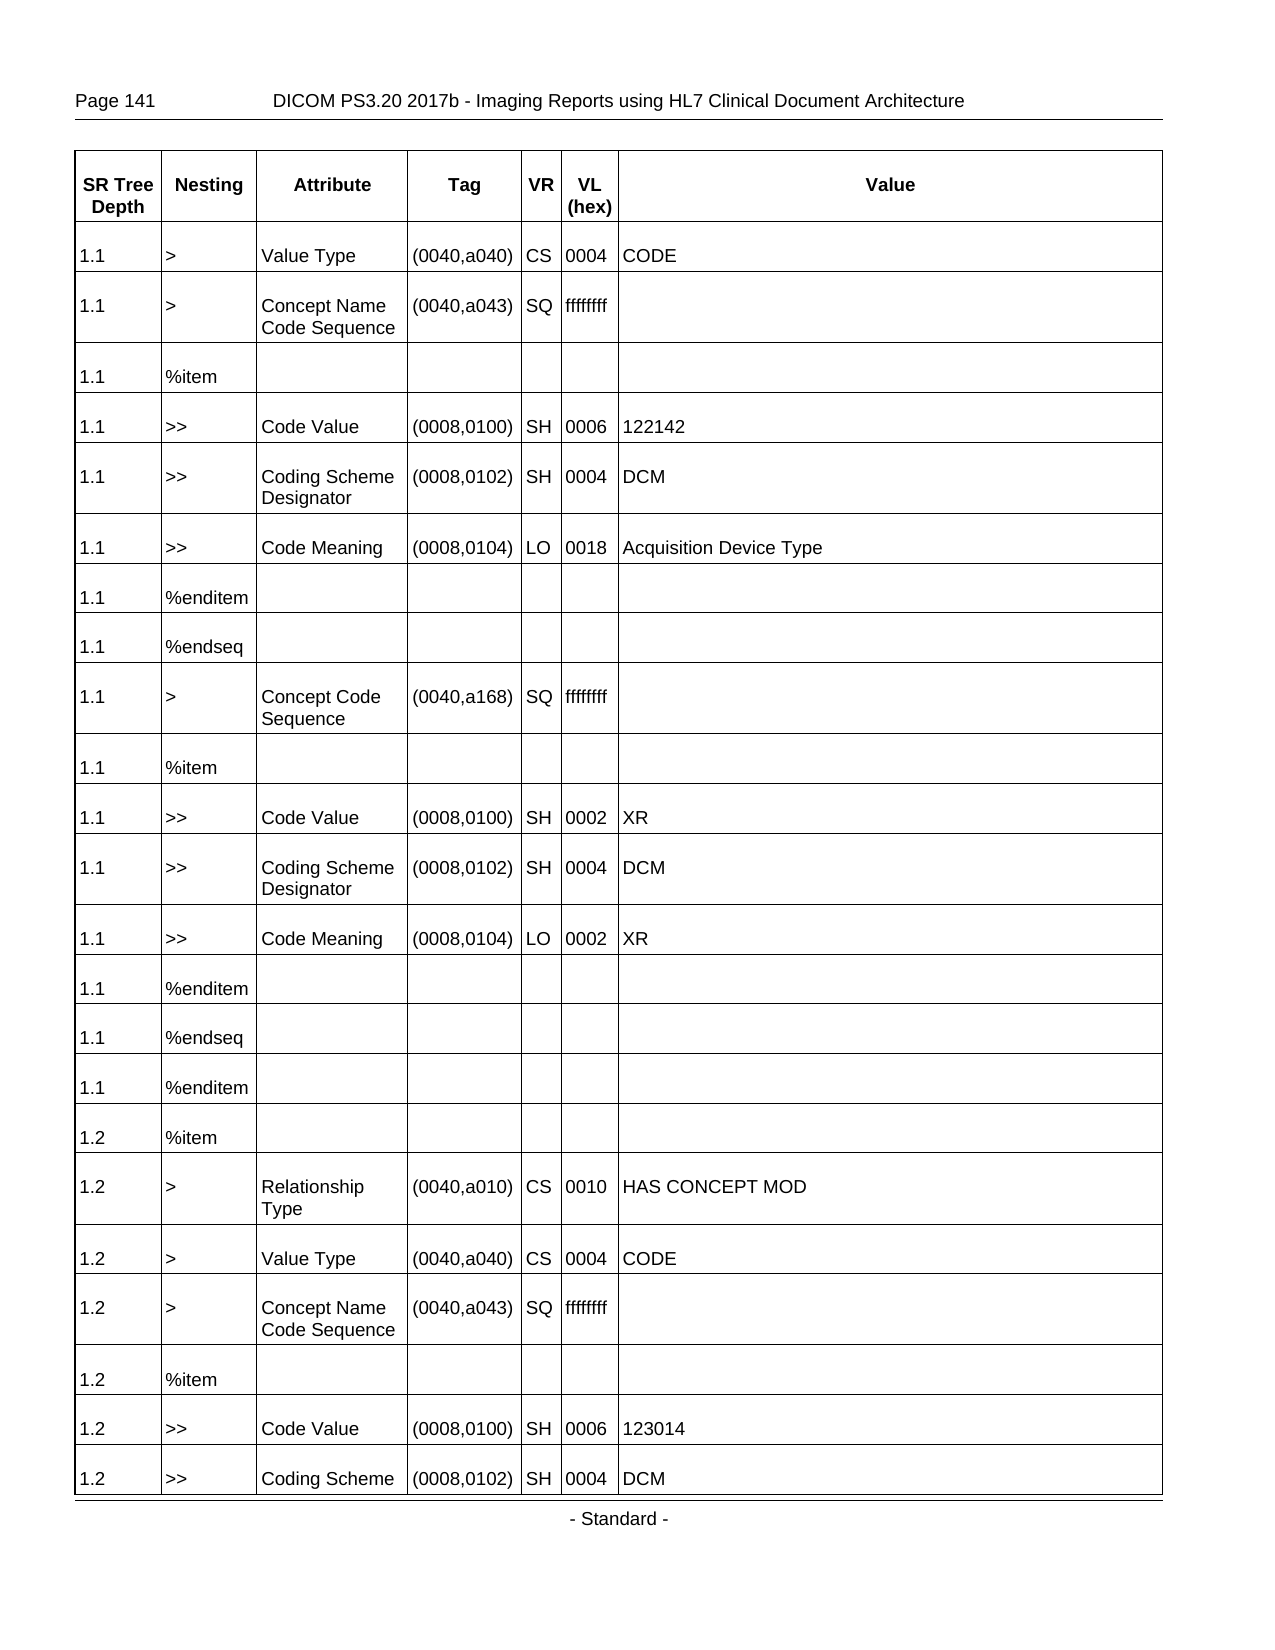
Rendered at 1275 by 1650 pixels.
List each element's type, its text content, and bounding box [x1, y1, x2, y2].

table_cell [562, 1054, 618, 1102]
table_cell %item [162, 1345, 256, 1394]
table_cell Coding Scheme Designator [257, 443, 407, 513]
table_cell [562, 734, 618, 783]
table_cell [522, 734, 561, 783]
table_cell 1.2 [76, 1395, 161, 1444]
table_cell (0040,a040) [408, 1225, 521, 1273]
table_cell ffffffff [562, 663, 618, 733]
table_cell Coding Scheme Designator [257, 834, 407, 904]
table_cell (0008,0102) [408, 1445, 521, 1493]
table_cell [257, 955, 407, 1003]
table_cell 1.1 [76, 514, 161, 562]
table_cell [619, 1345, 1162, 1394]
table_cell >> [162, 834, 256, 904]
table_cell SH [522, 393, 561, 442]
table_cell SQ [522, 1274, 561, 1344]
table_cell 0004 [562, 443, 618, 513]
table_cell 0002 [562, 905, 618, 953]
table_cell 1.1 [76, 1054, 161, 1102]
table_cell [408, 1345, 521, 1394]
table_cell 1.1 [76, 663, 161, 733]
table_header VR [522, 151, 561, 221]
table_cell SH [522, 1395, 561, 1444]
table_cell CODE [619, 222, 1162, 271]
table_header Attribute [257, 151, 407, 221]
table_cell Code Value [257, 393, 407, 442]
table_cell [522, 955, 561, 1003]
table_cell (0008,0104) [408, 514, 521, 562]
table_cell [408, 734, 521, 783]
table_cell DCM [619, 443, 1162, 513]
table_cell [257, 613, 407, 662]
table_cell [522, 1004, 561, 1053]
table_cell [562, 955, 618, 1003]
table_cell Coding Scheme [257, 1445, 407, 1493]
table_header Tag [408, 151, 521, 221]
table_cell [619, 1274, 1162, 1344]
table_cell 1.1 [76, 272, 161, 342]
table_cell XR [619, 905, 1162, 953]
table_cell [562, 1104, 618, 1152]
table_cell (0040,a010) [408, 1153, 521, 1223]
table_cell CS [522, 1153, 561, 1223]
table_cell SH [522, 834, 561, 904]
table_cell > [162, 1274, 256, 1344]
table_cell [522, 1054, 561, 1102]
table_cell %endseq [162, 613, 256, 662]
table_cell [408, 343, 521, 392]
table_cell [562, 1004, 618, 1053]
table_cell > [162, 1225, 256, 1273]
table_cell [522, 1104, 561, 1152]
table_cell 0006 [562, 393, 618, 442]
table_cell [257, 564, 407, 612]
table_cell [408, 955, 521, 1003]
table_cell 0018 [562, 514, 618, 562]
table_cell >> [162, 1395, 256, 1444]
table_cell %enditem [162, 955, 256, 1003]
table_cell [619, 613, 1162, 662]
table_cell >> [162, 443, 256, 513]
table_cell [408, 1004, 521, 1053]
table_cell 1.1 [76, 393, 161, 442]
table_cell 0002 [562, 784, 618, 832]
table_cell 1.1 [76, 564, 161, 612]
table_cell (0040,a043) [408, 272, 521, 342]
table_cell Concept Name Code Sequence [257, 272, 407, 342]
table_cell [257, 734, 407, 783]
table_cell [619, 1054, 1162, 1102]
table_cell SH [522, 443, 561, 513]
table_cell [619, 663, 1162, 733]
table_cell Concept Name Code Sequence [257, 1274, 407, 1344]
table_cell DCM [619, 834, 1162, 904]
table_cell 0004 [562, 1225, 618, 1273]
table_cell (0008,0104) [408, 905, 521, 953]
table_cell [619, 272, 1162, 342]
table_cell CS [522, 222, 561, 271]
table_cell [619, 734, 1162, 783]
table_cell (0008,0100) [408, 393, 521, 442]
table_cell Value Type [257, 222, 407, 271]
table_cell 1.1 [76, 222, 161, 271]
table_cell 0004 [562, 1445, 618, 1493]
table_cell [522, 1345, 561, 1394]
table_cell [562, 1345, 618, 1394]
table_cell > [162, 1153, 256, 1223]
table_cell XR [619, 784, 1162, 832]
table_cell >> [162, 514, 256, 562]
table_cell 0006 [562, 1395, 618, 1444]
table_cell [522, 613, 561, 662]
table_header Value [619, 151, 1162, 221]
table_cell 122142 [619, 393, 1162, 442]
table_cell [522, 343, 561, 392]
table_cell SQ [522, 272, 561, 342]
table_header Nesting [162, 151, 256, 221]
table_cell [619, 1104, 1162, 1152]
table_cell [257, 1345, 407, 1394]
table_cell >> [162, 1445, 256, 1493]
table_cell 1.1 [76, 613, 161, 662]
table_cell [619, 564, 1162, 612]
table_cell Code Value [257, 1395, 407, 1444]
table_cell DCM [619, 1445, 1162, 1493]
table_cell [562, 564, 618, 612]
table_cell >> [162, 393, 256, 442]
table_cell >> [162, 784, 256, 832]
table_header VL (hex) [562, 151, 618, 221]
table_cell > [162, 222, 256, 271]
table_cell >> [162, 905, 256, 953]
table_cell [619, 955, 1162, 1003]
table_cell [408, 564, 521, 612]
table_cell SH [522, 784, 561, 832]
table_cell 1.1 [76, 905, 161, 953]
table_cell 1.1 [76, 443, 161, 513]
table_cell SH [522, 1445, 561, 1493]
table_cell [522, 564, 561, 612]
table_cell > [162, 272, 256, 342]
table_cell [562, 343, 618, 392]
table_cell 1.2 [76, 1104, 161, 1152]
table_cell ffffffff [562, 272, 618, 342]
table_cell (0040,a040) [408, 222, 521, 271]
table_cell SQ [522, 663, 561, 733]
table_cell Concept Code Sequence [257, 663, 407, 733]
table_cell HAS CONCEPT MOD [619, 1153, 1162, 1223]
table_cell 0004 [562, 222, 618, 271]
table_cell [257, 1104, 407, 1152]
table_cell [408, 1054, 521, 1102]
table_cell 0010 [562, 1153, 618, 1223]
table_cell %enditem [162, 564, 256, 612]
table_header SR Tree Depth [76, 151, 161, 221]
table_cell Code Value [257, 784, 407, 832]
table_cell 1.2 [76, 1225, 161, 1273]
table_cell > [162, 663, 256, 733]
table_cell 0004 [562, 834, 618, 904]
table_cell CS [522, 1225, 561, 1273]
table_cell %endseq [162, 1004, 256, 1053]
table_cell %item [162, 343, 256, 392]
table_cell [257, 343, 407, 392]
table_cell (0040,a168) [408, 663, 521, 733]
table_cell 1.1 [76, 1004, 161, 1053]
table_cell LO [522, 514, 561, 562]
table_cell [619, 1004, 1162, 1053]
table_cell 1.2 [76, 1345, 161, 1394]
table_cell CODE [619, 1225, 1162, 1273]
table_cell %item [162, 734, 256, 783]
table_cell LO [522, 905, 561, 953]
table_cell 1.2 [76, 1445, 161, 1493]
table_cell 1.1 [76, 734, 161, 783]
table_cell [408, 613, 521, 662]
table_cell Relationship Type [257, 1153, 407, 1223]
table_cell %item [162, 1104, 256, 1152]
table_cell (0040,a043) [408, 1274, 521, 1344]
table_cell Acquisition Device Type [619, 514, 1162, 562]
table_cell Code Meaning [257, 905, 407, 953]
table_cell (0008,0100) [408, 784, 521, 832]
table_cell 1.2 [76, 1153, 161, 1223]
table_cell 1.1 [76, 834, 161, 904]
table_cell Value Type [257, 1225, 407, 1273]
table_cell 1.1 [76, 784, 161, 832]
table_cell [408, 1104, 521, 1152]
table_cell [619, 343, 1162, 392]
table_cell [562, 613, 618, 662]
table_cell 123014 [619, 1395, 1162, 1444]
table_cell [257, 1054, 407, 1102]
table_cell %enditem [162, 1054, 256, 1102]
table_cell 1.2 [76, 1274, 161, 1344]
table_cell 1.1 [76, 955, 161, 1003]
table_cell (0008,0102) [408, 834, 521, 904]
table_cell ffffffff [562, 1274, 618, 1344]
table_cell Code Meaning [257, 514, 407, 562]
table_cell [257, 1004, 407, 1053]
table_cell 1.1 [76, 343, 161, 392]
table_cell (0008,0102) [408, 443, 521, 513]
table_cell (0008,0100) [408, 1395, 521, 1444]
